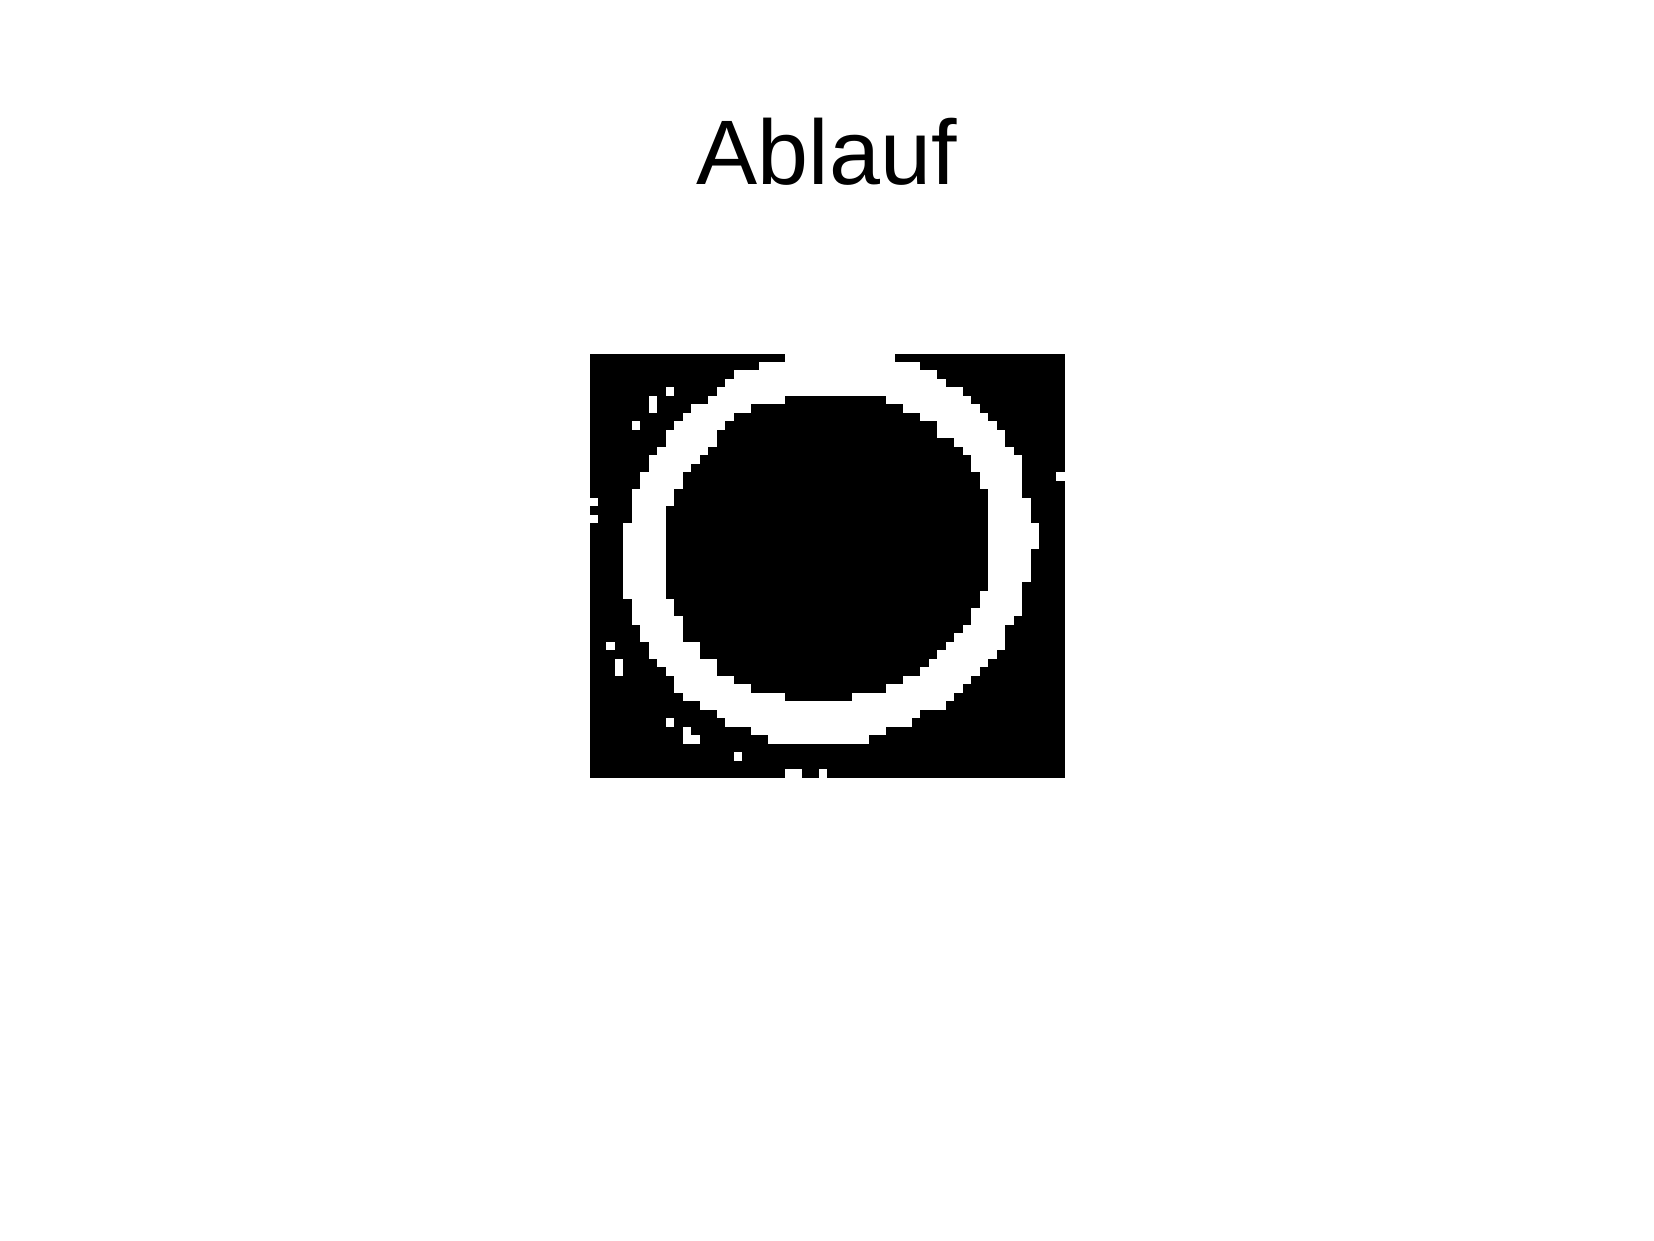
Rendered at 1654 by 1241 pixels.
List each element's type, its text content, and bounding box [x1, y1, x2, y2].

picture [590, 354, 1065, 778]
title Ablauf [82, 49, 1571, 257]
